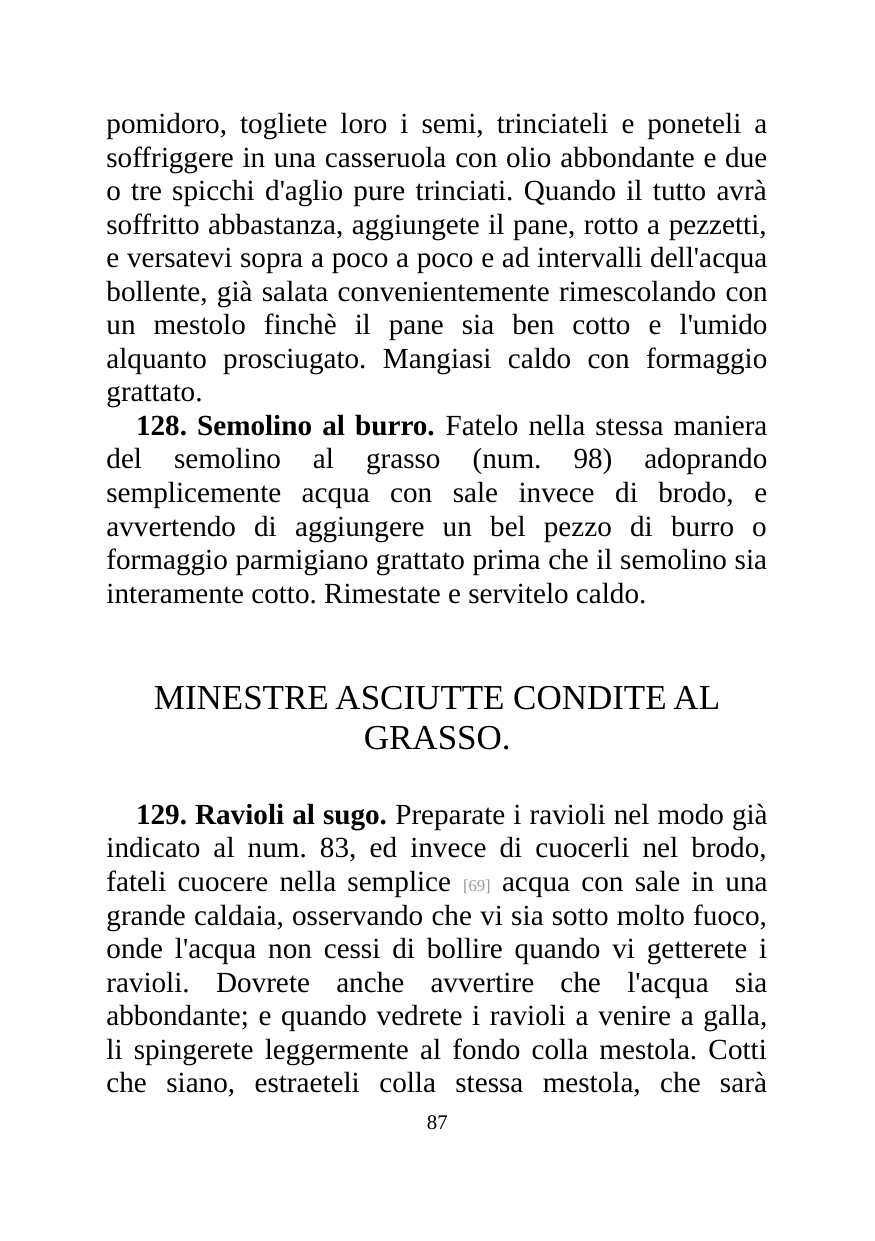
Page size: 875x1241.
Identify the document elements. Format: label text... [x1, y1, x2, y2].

text pomidoro, togliete loro i semi, trinciateli e poneteli a soffriggere in una casseruola con olio abbondante e due o tre spicchi d'aglio pure trinciati. Quando il tutto avrà soffritto abbastanza, aggiungete il pane, rotto a pezzetti, e versatevi sopra a poco a poco e ad intervalli dell'acqua bollente, già salata convenientemente rimescolando con un mestolo finchè il pane sia ben cotto e l'umido alquanto prosciugato. Mangiasi caldo con formaggio grattato. [106, 106, 768, 408]
text 129. Ravioli al sugo. Preparate i ravioli nel modo già indicato al num. 83, ed invece di cuocerli nel brodo, fateli cuocere nella semplice [69] acqua con sale in una grande caldaia, osservando che vi sia sotto molto fuoco, onde l'acqua non cessi di bollire quando vi getterete i ravioli. Dovrete anche avvertire che l'acqua sia abbondante; e quando vedrete i ravioli a venire a galla, li spingerete leggermente al fondo colla mestola. Cotti che siano, estraeteli colla stessa mestola, che sarà [106, 797, 768, 1099]
subtitle MINESTRE ASCIUTTE CONDITE AL GRASSO. [106, 676, 768, 757]
text 128. Semolino al burro. Fatelo nella stessa maniera del semolino al grasso (num. 98) adoprando semplicemente acqua con sale invece di brodo, e avvertendo di aggiungere un bel pezzo di burro o formaggio parmigiano grattato prima che il semolino sia interamente cotto. Rimestate e servitelo caldo. [106, 408, 768, 609]
